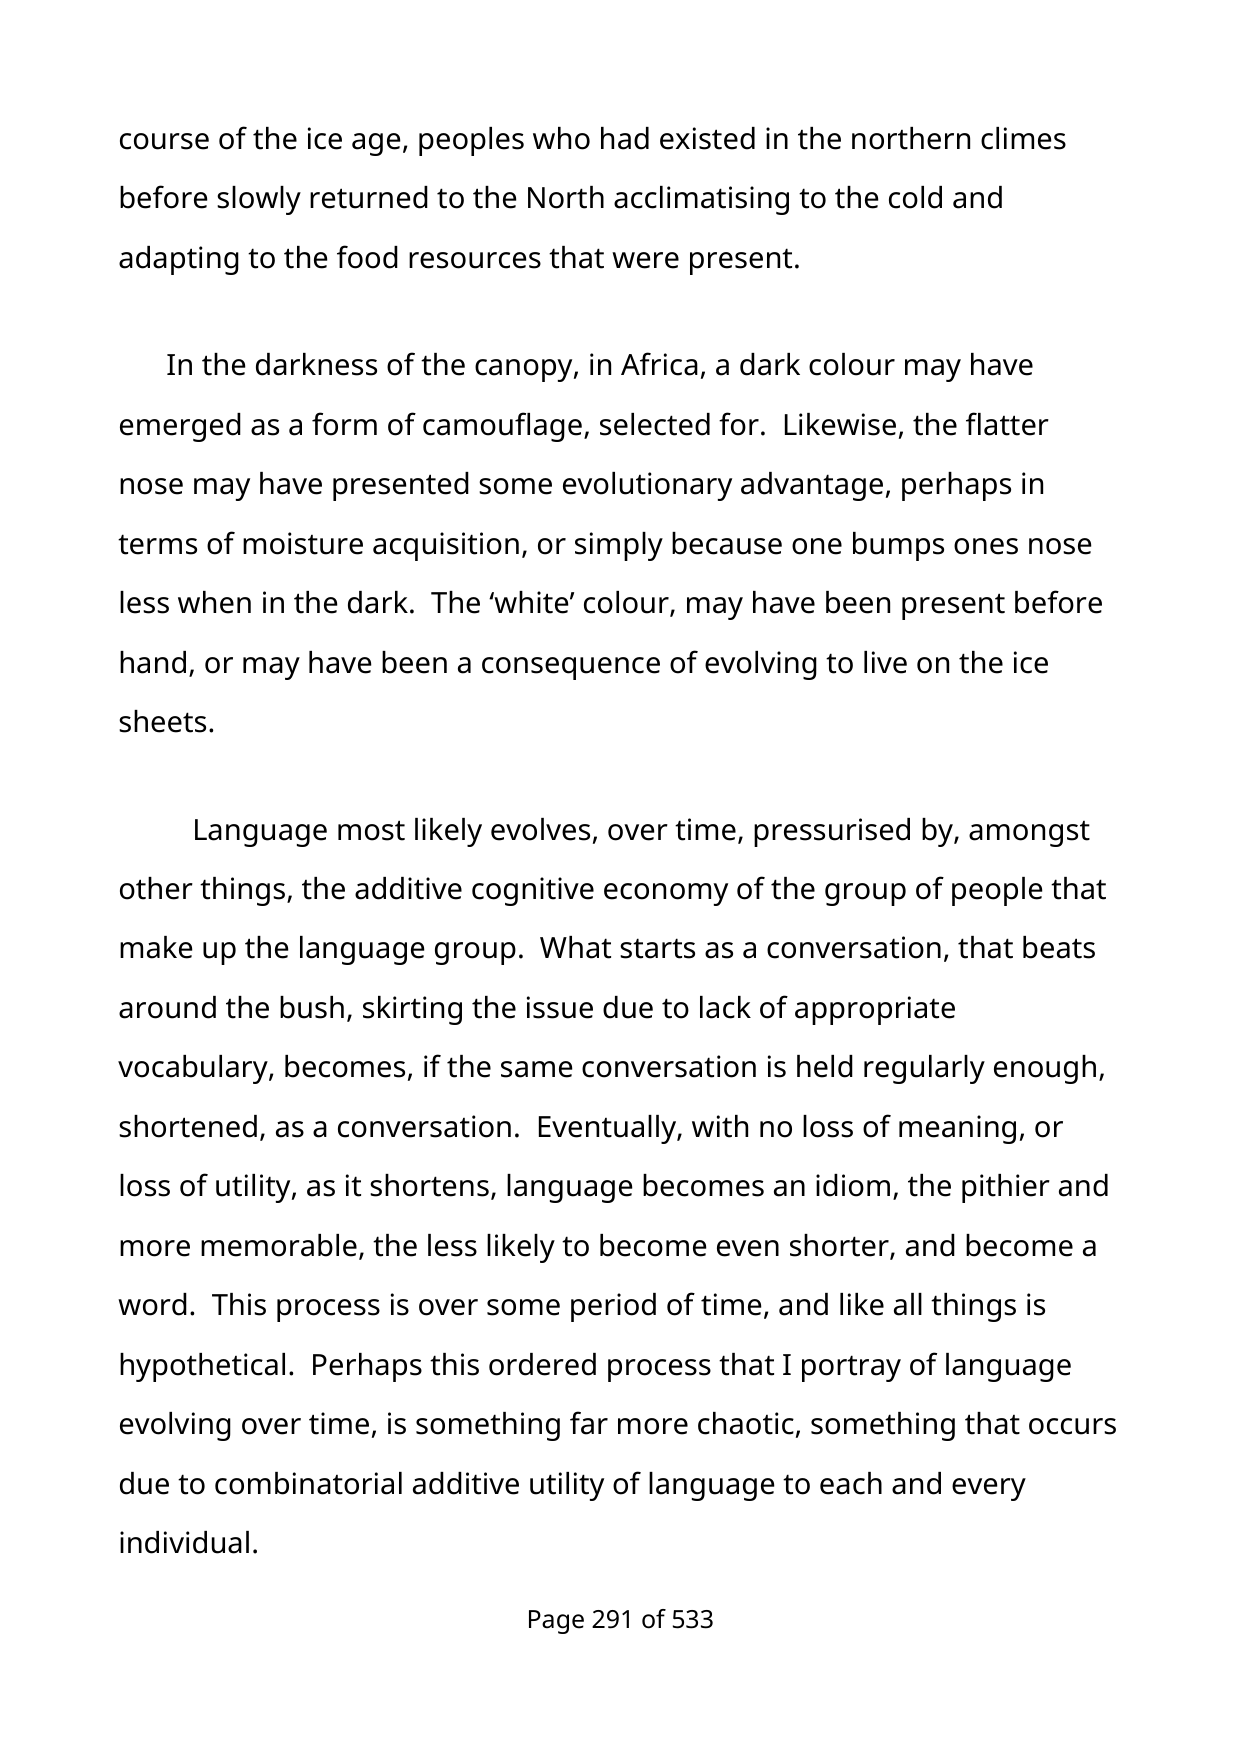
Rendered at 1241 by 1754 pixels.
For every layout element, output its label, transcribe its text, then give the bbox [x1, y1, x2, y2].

text Language most likely evolves, over time, pressurised by, amongst other things, the additive cognitive economy of the group of people that make up the language group. What starts as a conversation, that beats around the bush, skirting the issue due to lack of appropriate vocabulary, becomes, if the same conversation is held regularly enough, shortened, as a conversation. Eventually, with no loss of meaning, or loss of utility, as it shortens, language becomes an idiom, the pithier and more memorable, the less likely to become even shorter, and become a word. This process is over some period of time, and like all things is hypothetical. Perhaps this ordered process that I portray of language evolving over time, is something far more chaotic, something that occurs due to combinatorial additive utility of language to each and every individual. [118, 809, 1122, 1562]
text course of the ice age, peoples who had existed in the northern climes before slowly returned to the North acclimatising to the cold and adapting to the food resources that were present. [118, 118, 1122, 277]
text In the darkness of the canopy, in Africa, a dark colour may have emerged as a form of camouflage, selected for. Likewise, the flatter nose may have presented some evolutionary advantage, perhaps in terms of moisture acquisition, or simply because one bumps ones nose less when in the dark. The ‘white’ colour, may have been present before hand, or may have been a consequence of evolving to live on the ice sheets. [118, 344, 1122, 741]
